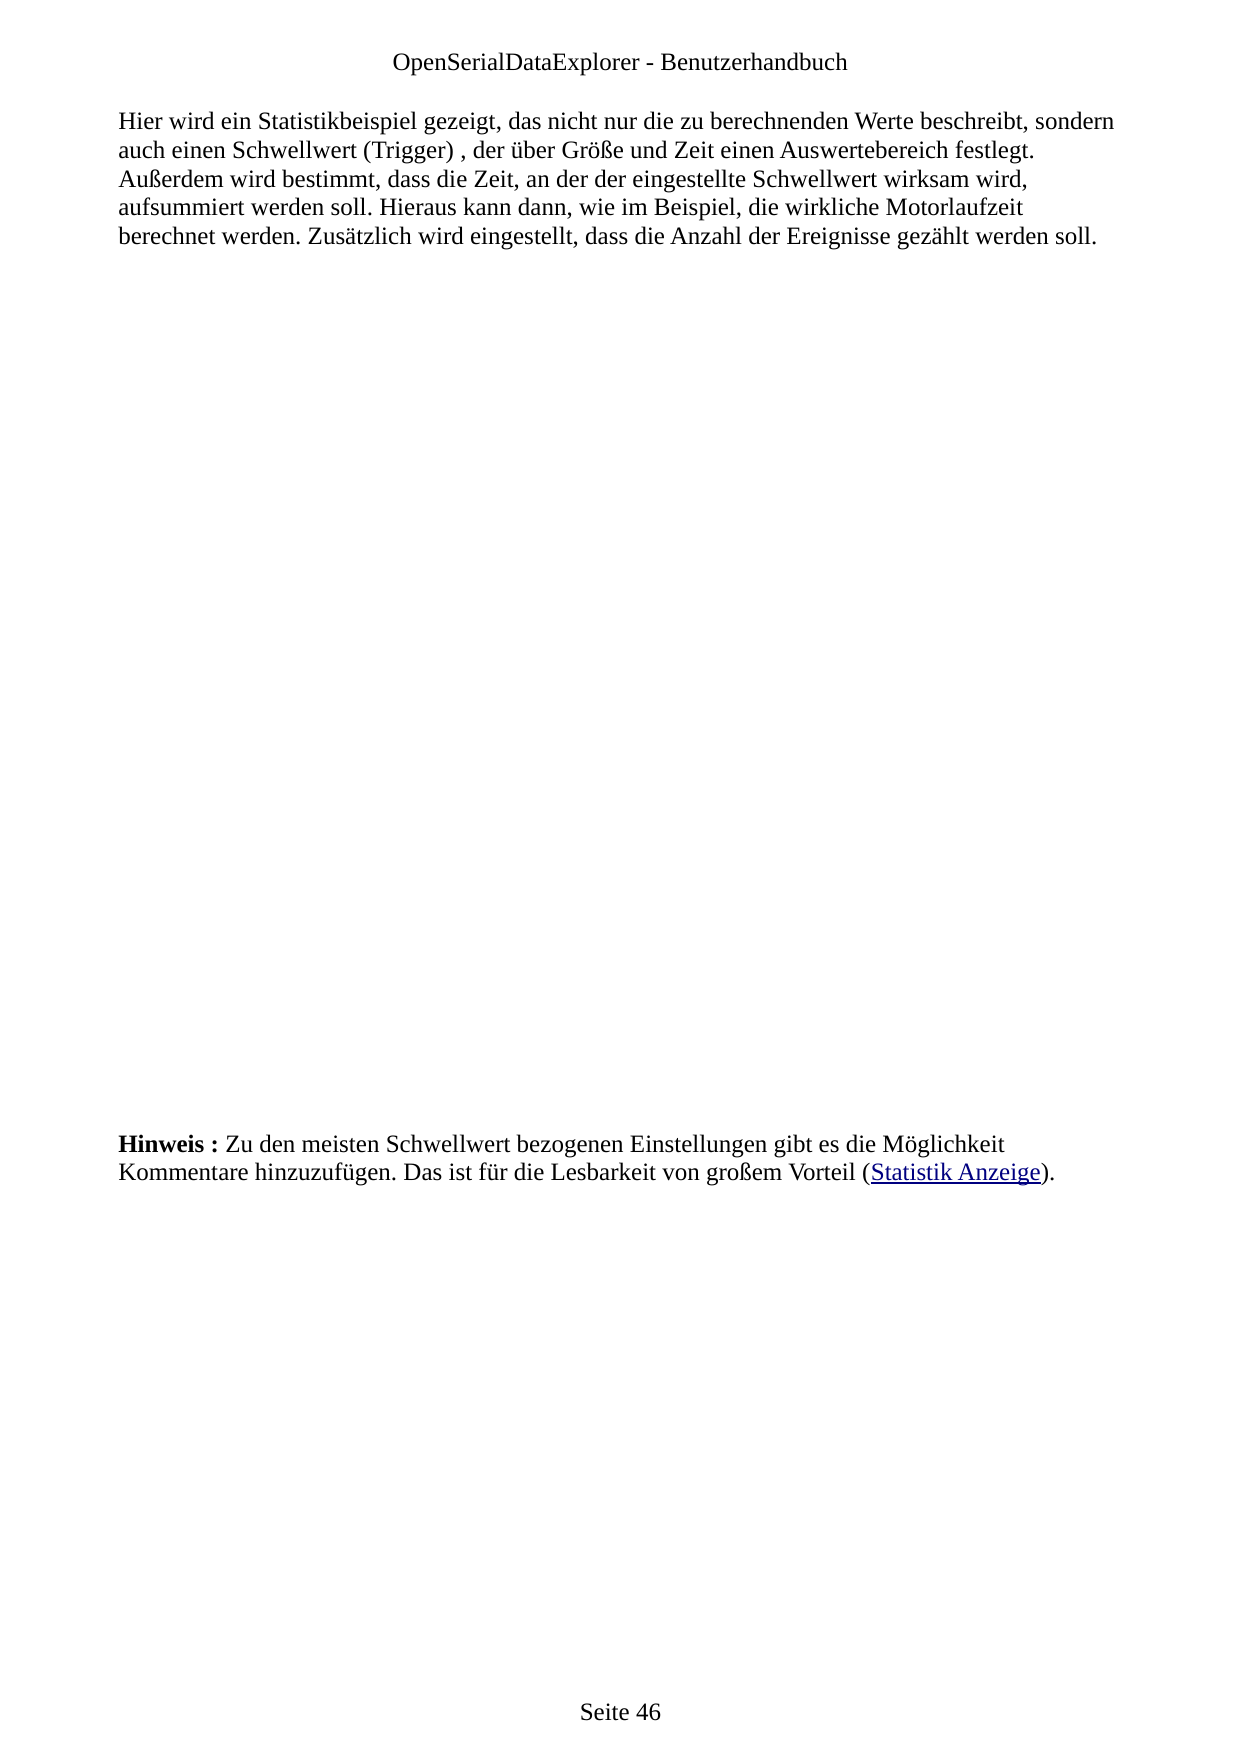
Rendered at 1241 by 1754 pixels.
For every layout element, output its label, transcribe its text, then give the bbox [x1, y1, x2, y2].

text Hinweis : Zu den meisten Schwellwert bezogenen Einstellungen gibt es die Möglichkeit Kommentare hinzuzufügen. Das ist für die Lesbarkeit von großem Vorteil (Statistik Anzeige). [118, 1129, 1122, 1186]
text Hier wird ein Statistikbeispiel gezeigt, das nicht nur die zu berechnenden Werte beschreibt, sondern auch einen Schwellwert (Trigger) , der über Größe und Zeit einen Auswertebereich festlegt. Außerdem wird bestimmt, dass die Zeit, an der der eingestellte Schwellwert wirksam wird, aufsummiert werden soll. Hieraus kann dann, wie im Beispiel, die wirkliche Motorlaufzeit berechnet werden. Zusätzlich wird eingestellt, dass die Anzahl der Ereignisse gezählt werden soll. [118, 106, 1122, 250]
